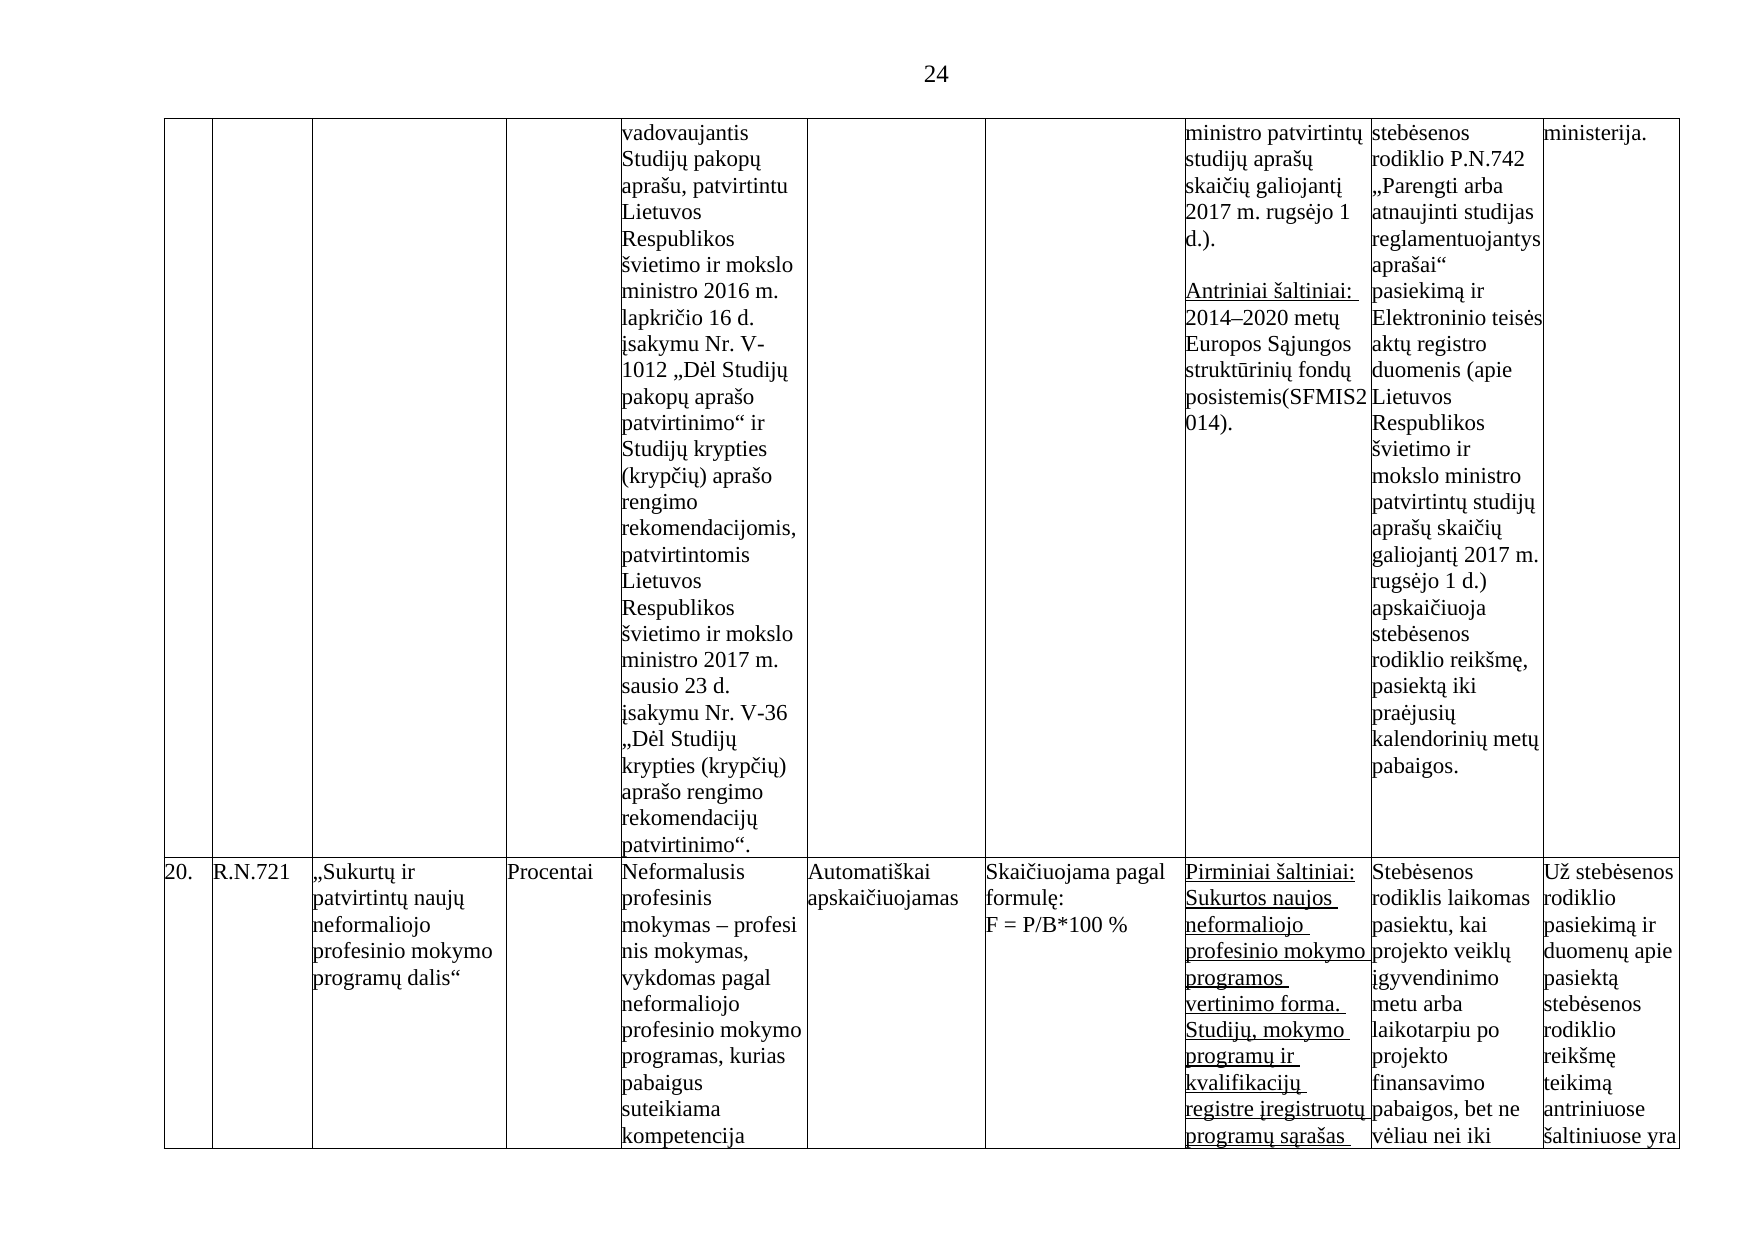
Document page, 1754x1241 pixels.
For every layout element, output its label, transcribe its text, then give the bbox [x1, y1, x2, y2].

table_cell vadovaujantis Studijų pakopų aprašu, patvirtintu Lietuvos Respublikos švietimo ir mokslo ministro 2016 m. lapkričio 16 d. įsakymu Nr. V-1012 „Dėl Studijų pakopų aprašo patvirtinimo“ ir Studijų krypties (krypčių) aprašo rengimo rekomendacijomis, patvirtintomis Lietuvos Respublikos švietimo ir mokslo ministro 2017 m. sausio 23 d. įsakymu Nr. V-36 „Dėl Studijų krypties (krypčių) aprašo rengimo rekomendacijų patvirtinimo“. [622, 119, 807, 857]
table_cell Skaičiuojama pagal formulę: F = P/B*100 % [986, 858, 1185, 1148]
table_cell programų sąrašas [1186, 1119, 1371, 1148]
table_cell R.N.721 [213, 858, 312, 1148]
table_cell Neformalusis profesinis mokymas – profesinis mokymas, vykdomas pagal neformaliojo profesinio mokymo programas, kurias pabaigus suteikiama kompetencija [622, 858, 807, 1148]
table_cell [165, 119, 212, 857]
table_cell „Sukurtų ir patvirtintų naujų neformaliojo profesinio mokymo programų dalis“ [313, 858, 506, 1148]
table_cell 20. [165, 858, 212, 1148]
table_cell Už stebėsenos rodiklio pasiekimą ir duomenų apie pasiektą stebėsenos rodiklio reikšmę teikimą antriniuose šaltiniuose yra [1544, 858, 1679, 1148]
table_cell [808, 119, 985, 857]
table_cell [313, 119, 506, 857]
table_cell [213, 119, 312, 857]
table_cell ministerija. [1544, 119, 1679, 857]
table_cell [507, 119, 621, 857]
table_cell Procentai [507, 858, 621, 1148]
table_cell programos vertinimo forma. Studijų, mokymo programų ir kvalifikacijų registre įregistruotų [1186, 961, 1371, 1118]
table_cell Stebėsenos rodiklis laikomas pasiektu, kai projekto veiklų įgyvendinimo metu arba laikotarpiu po projekto finansavimo pabaigos, bet ne vėliau nei iki [1372, 858, 1543, 1148]
table_cell Pirminiai šaltiniai: Sukurtos naujos neformaliojo profesinio mokymo [1186, 858, 1371, 960]
table_cell ministro patvirtintų studijų aprašų skaičių galiojantį 2017 m. rugsėjo 1 d.). Antriniai šaltiniai: 2014–2020 metų Europos Sąjungos struktūrinių fondų posistemis(SFMIS2014). [1186, 119, 1371, 857]
table_cell Automatiškai apskaičiuojamas [808, 858, 985, 1148]
table_cell stebėsenos rodiklio P.N.742 „Parengti arba atnaujinti studijas reglamentuojantys aprašai“ pasiekimą ir Elektroninio teisės aktų registro duomenis (apie Lietuvos Respublikos švietimo ir mokslo ministro patvirtintų studijų aprašų skaičių galiojantį 2017 m. rugsėjo 1 d.) apskaičiuoja stebėsenos rodiklio reikšmę, pasiektą iki praėjusių kalendorinių metų pabaigos. [1372, 119, 1543, 857]
table_cell [986, 119, 1185, 857]
